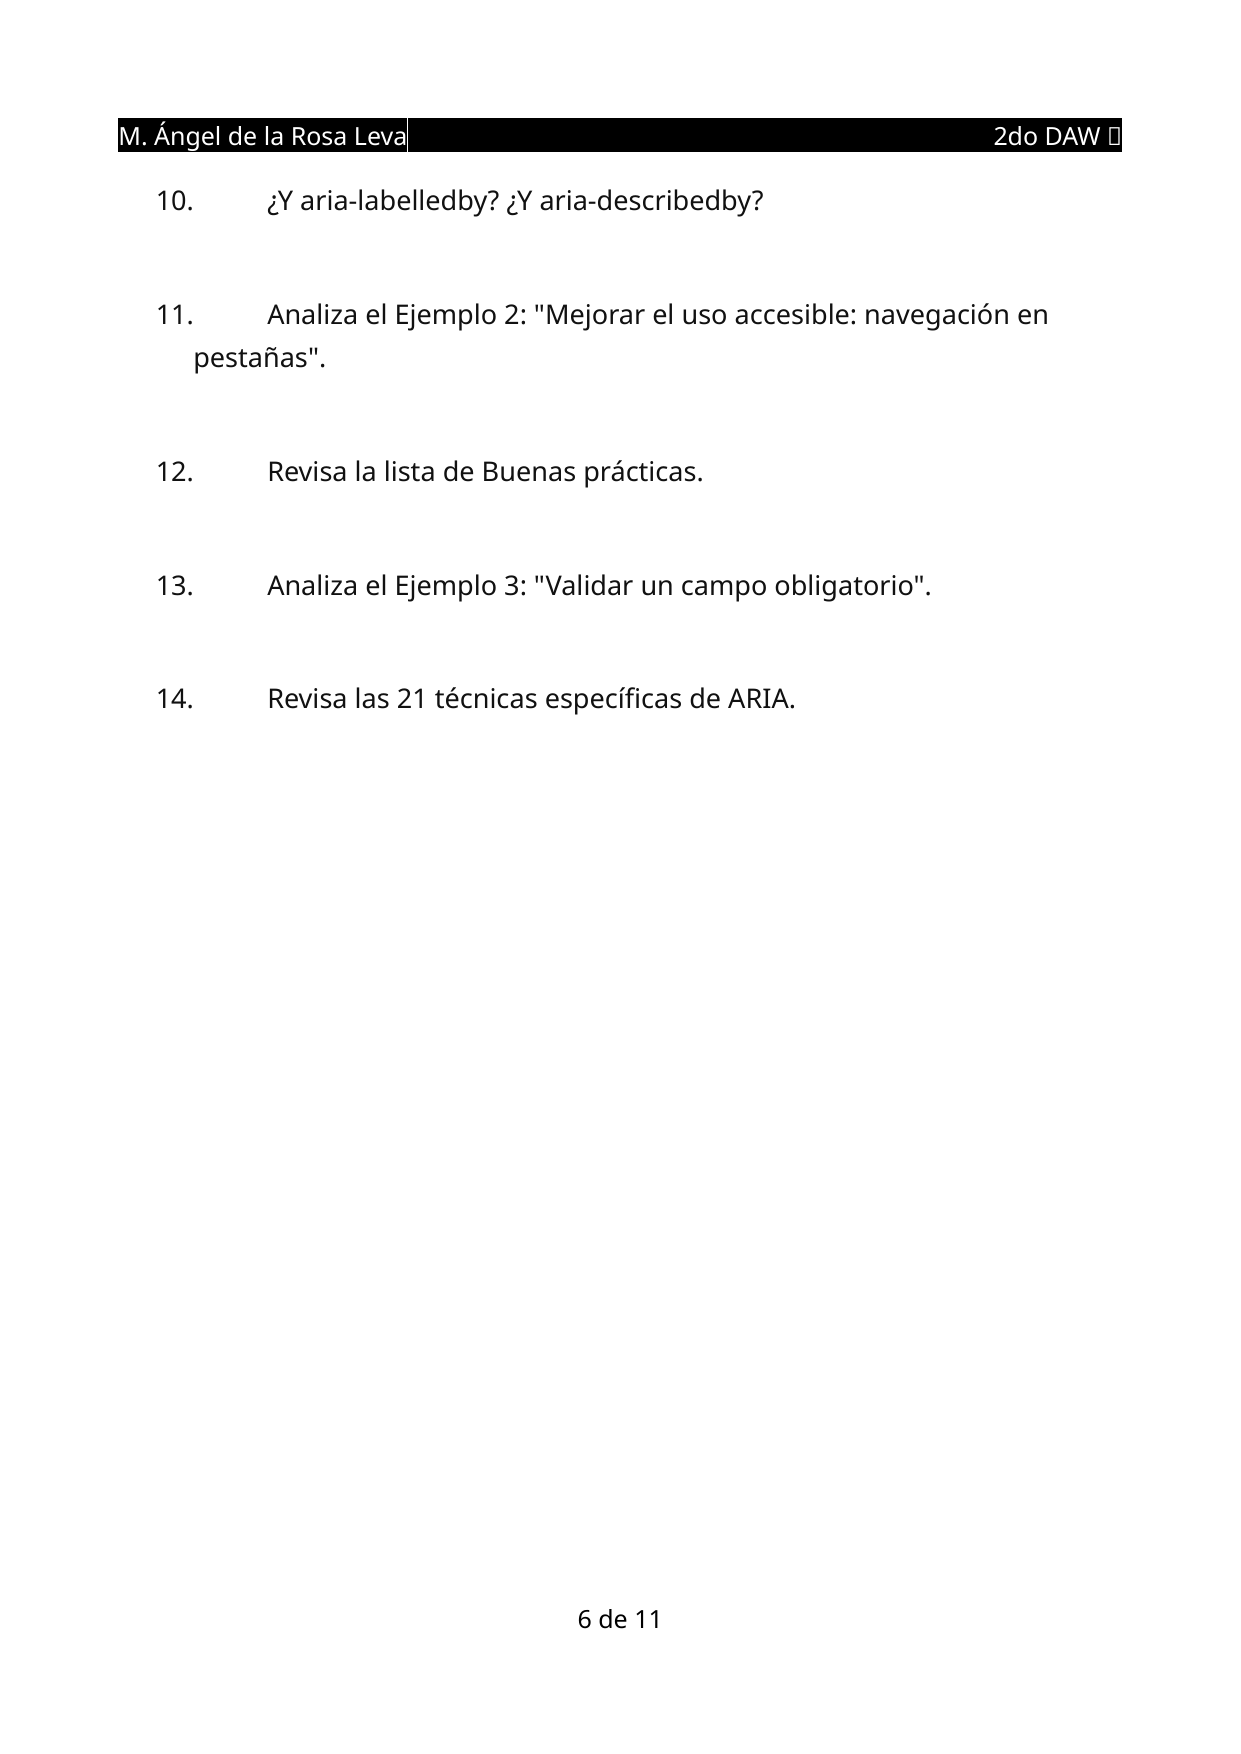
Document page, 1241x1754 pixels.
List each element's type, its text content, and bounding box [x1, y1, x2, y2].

list ¿Y aria-labelledby? ¿Y aria-describedby? [156, 182, 1122, 218]
list Revisa las 21 técnicas específicas de ARIA. [156, 680, 1122, 717]
list Analiza el Ejemplo 3: "Validar un campo obligatorio". [156, 566, 1122, 603]
list Revisa la lista de Buenas prácticas. [156, 452, 1122, 489]
list Analiza el Ejemplo 2: "Mejorar el uso accesible: navegación en pestañas". [156, 296, 1122, 375]
